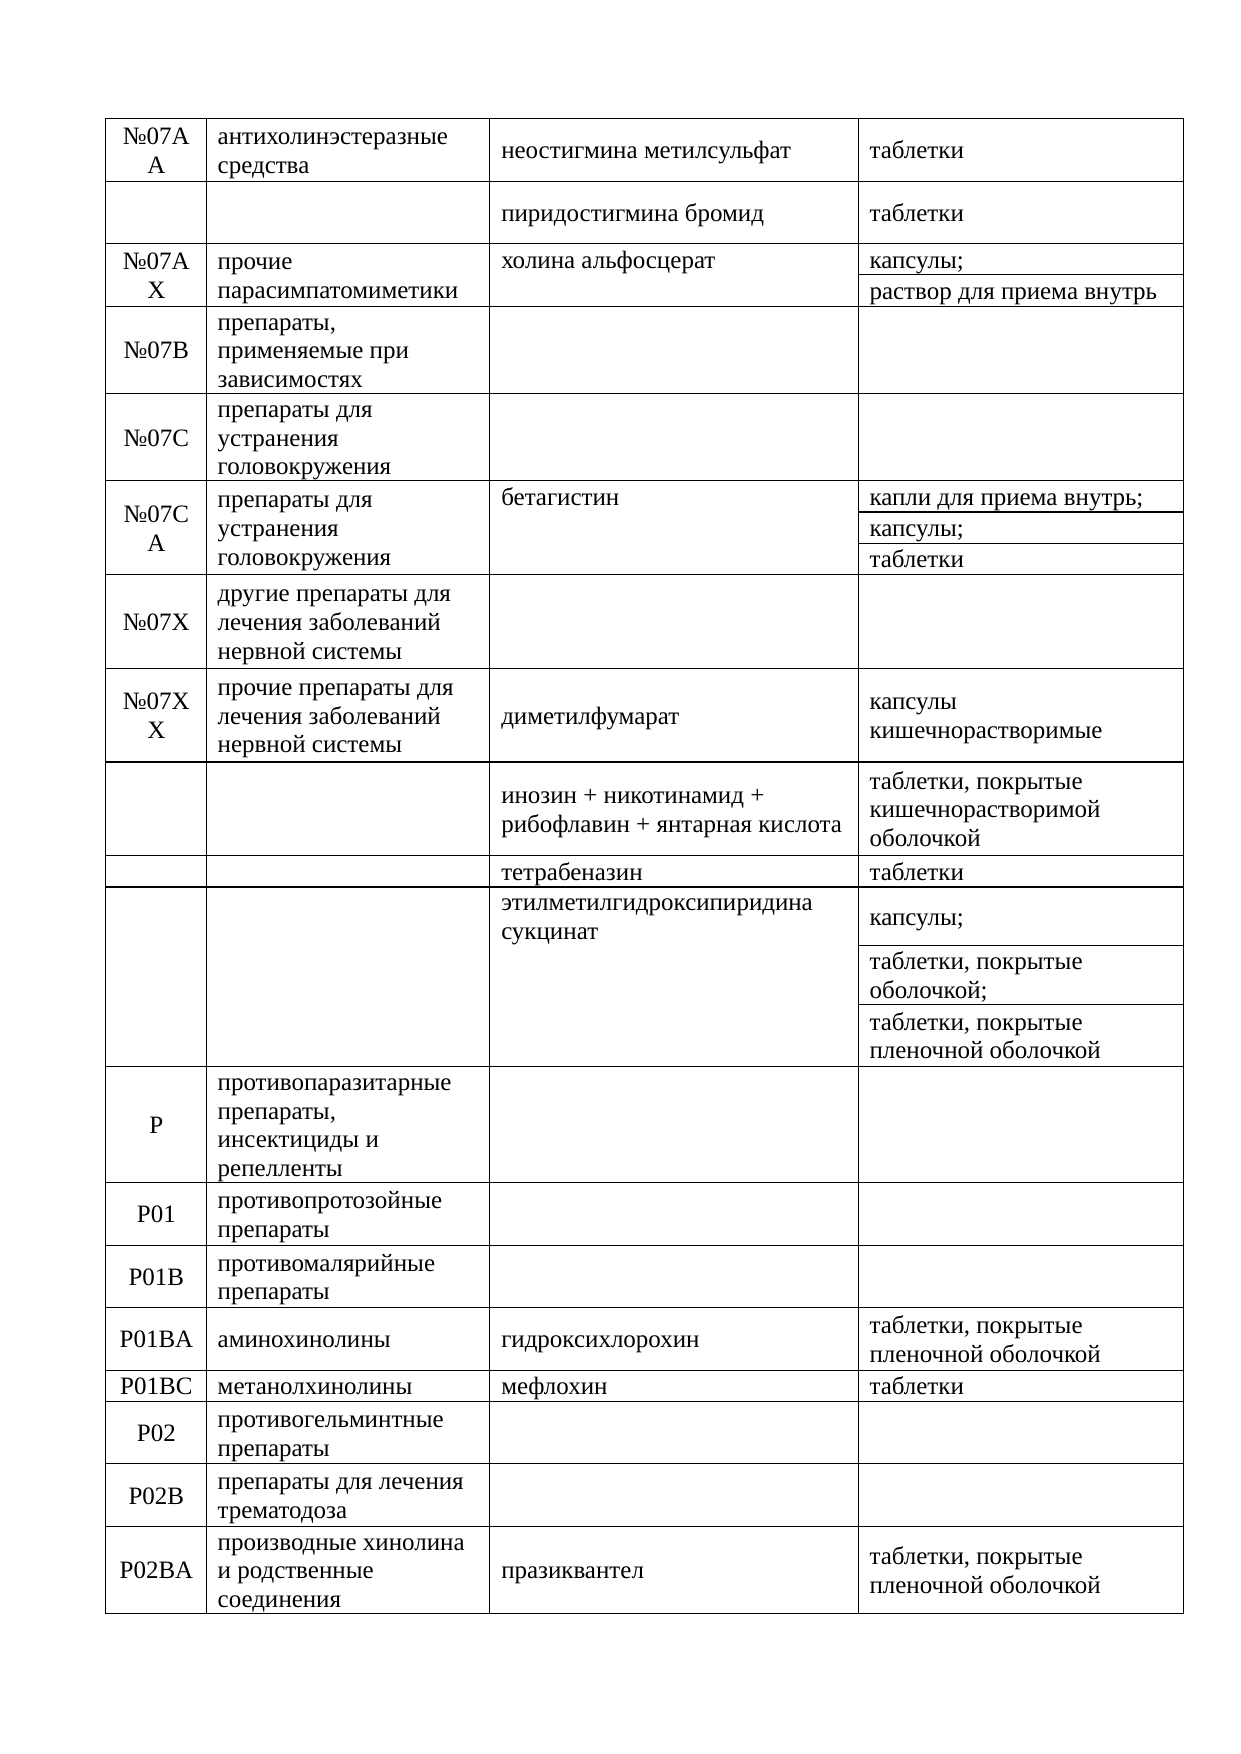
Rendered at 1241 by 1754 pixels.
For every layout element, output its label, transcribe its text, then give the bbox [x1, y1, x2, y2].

table_cell [859, 307, 1183, 393]
table_cell P01B [106, 1246, 206, 1307]
table_cell неостигмина метилсульфат [490, 119, 858, 181]
table_cell празиквантел [490, 1527, 858, 1613]
table_cell P01 [106, 1183, 206, 1244]
table_cell [490, 274, 858, 306]
table_cell [490, 1067, 858, 1182]
table_cell [207, 888, 489, 1066]
table_cell таблетки [859, 544, 1183, 574]
table_cell инозин + никотинамид + рибофлавин + янтарная кислота [490, 763, 858, 855]
table_cell раствор для приема внутрь [859, 275, 1183, 306]
table_cell №07X [106, 575, 206, 668]
table_cell [106, 856, 206, 886]
table_cell препараты, применяемые при зависимостях [207, 307, 489, 393]
table_cell капсулы кишечнорастворимые [859, 669, 1183, 761]
table_cell таблетки, покрытые оболочкой; [859, 946, 1183, 1003]
table_cell [106, 888, 206, 1066]
table_cell P02B [106, 1464, 206, 1526]
table_cell [490, 1183, 858, 1244]
table_cell P02BA [106, 1527, 206, 1613]
table_cell [207, 763, 489, 855]
table_cell [207, 856, 489, 886]
table_cell противомалярийные препараты [207, 1246, 489, 1307]
table_cell [490, 307, 858, 393]
table_cell P02 [106, 1402, 206, 1463]
table_cell капсулы; [859, 513, 1183, 543]
table_cell капсулы; [859, 244, 1183, 274]
table_cell [207, 182, 489, 243]
table_cell P01BA [106, 1308, 206, 1369]
table_cell капли для приема внутрь; [859, 481, 1183, 511]
table_cell гидроксихлорохин [490, 1308, 858, 1369]
table_cell №07C [106, 394, 206, 480]
table_cell аминохинолины [207, 1308, 489, 1369]
table_cell [859, 394, 1183, 480]
table_cell [106, 182, 206, 243]
table_cell №07B [106, 307, 206, 393]
table_cell таблетки, покрытые пленочной оболочкой [859, 1527, 1183, 1613]
table_cell [859, 1246, 1183, 1307]
table_cell [490, 543, 858, 574]
table_cell таблетки [859, 1371, 1183, 1401]
table_cell [490, 1464, 858, 1526]
table_cell противогельминтные препараты [207, 1402, 489, 1463]
table_cell бетагистин [490, 481, 858, 511]
table_cell №07XX [106, 669, 206, 761]
table_cell таблетки [859, 856, 1183, 886]
table_cell [859, 575, 1183, 668]
table_cell P [106, 1067, 206, 1182]
table_cell таблетки, покрытые пленочной оболочкой [859, 1005, 1183, 1066]
table_cell [106, 763, 206, 855]
table_cell [490, 511, 858, 543]
table_cell [859, 1464, 1183, 1526]
table_cell [490, 394, 858, 480]
table_cell противопаразитарные препараты, инсектициды и репелленты [207, 1067, 489, 1182]
table_cell [490, 945, 858, 1003]
table_cell [490, 1402, 858, 1463]
table_cell №07CA [106, 481, 206, 574]
table_cell таблетки [859, 182, 1183, 243]
table_cell тетрабеназин [490, 856, 858, 886]
table_cell [859, 1402, 1183, 1463]
table_cell препараты для устранения головокружения [207, 394, 489, 480]
table_cell противопротозойные препараты [207, 1183, 489, 1244]
table_cell [859, 1183, 1183, 1244]
table_cell P01BC [106, 1371, 206, 1401]
table_cell таблетки [859, 119, 1183, 181]
table_cell №07AA [106, 119, 206, 181]
table_cell таблетки, покрытые кишечнорастворимой оболочкой [859, 763, 1183, 855]
table_cell №07AX [106, 244, 206, 306]
table_cell этилметилгидроксипиридина сукцинат [490, 888, 858, 945]
table_cell производные хинолина и родственные соединения [207, 1527, 489, 1613]
table_cell мефлохин [490, 1371, 858, 1401]
table_cell антихолинэстеразные средства [207, 119, 489, 181]
table_cell пиридостигмина бромид [490, 182, 858, 243]
table_cell препараты для устранения головокружения [207, 481, 489, 574]
table_cell прочие парасимпатомиметики [207, 244, 489, 306]
table_cell [490, 1004, 858, 1066]
table_cell холина альфосцерат [490, 244, 858, 274]
table_cell капсулы; [859, 888, 1183, 945]
table_cell метанолхинолины [207, 1371, 489, 1401]
table_cell препараты для лечения трематодоза [207, 1464, 489, 1526]
table_cell диметилфумарат [490, 669, 858, 761]
table_cell [490, 575, 858, 668]
table_cell прочие препараты для лечения заболеваний нервной системы [207, 669, 489, 761]
table_cell [859, 1067, 1183, 1182]
table_cell [490, 1246, 858, 1307]
table_cell другие препараты для лечения заболеваний нервной системы [207, 575, 489, 668]
table_cell таблетки, покрытые пленочной оболочкой [859, 1308, 1183, 1369]
